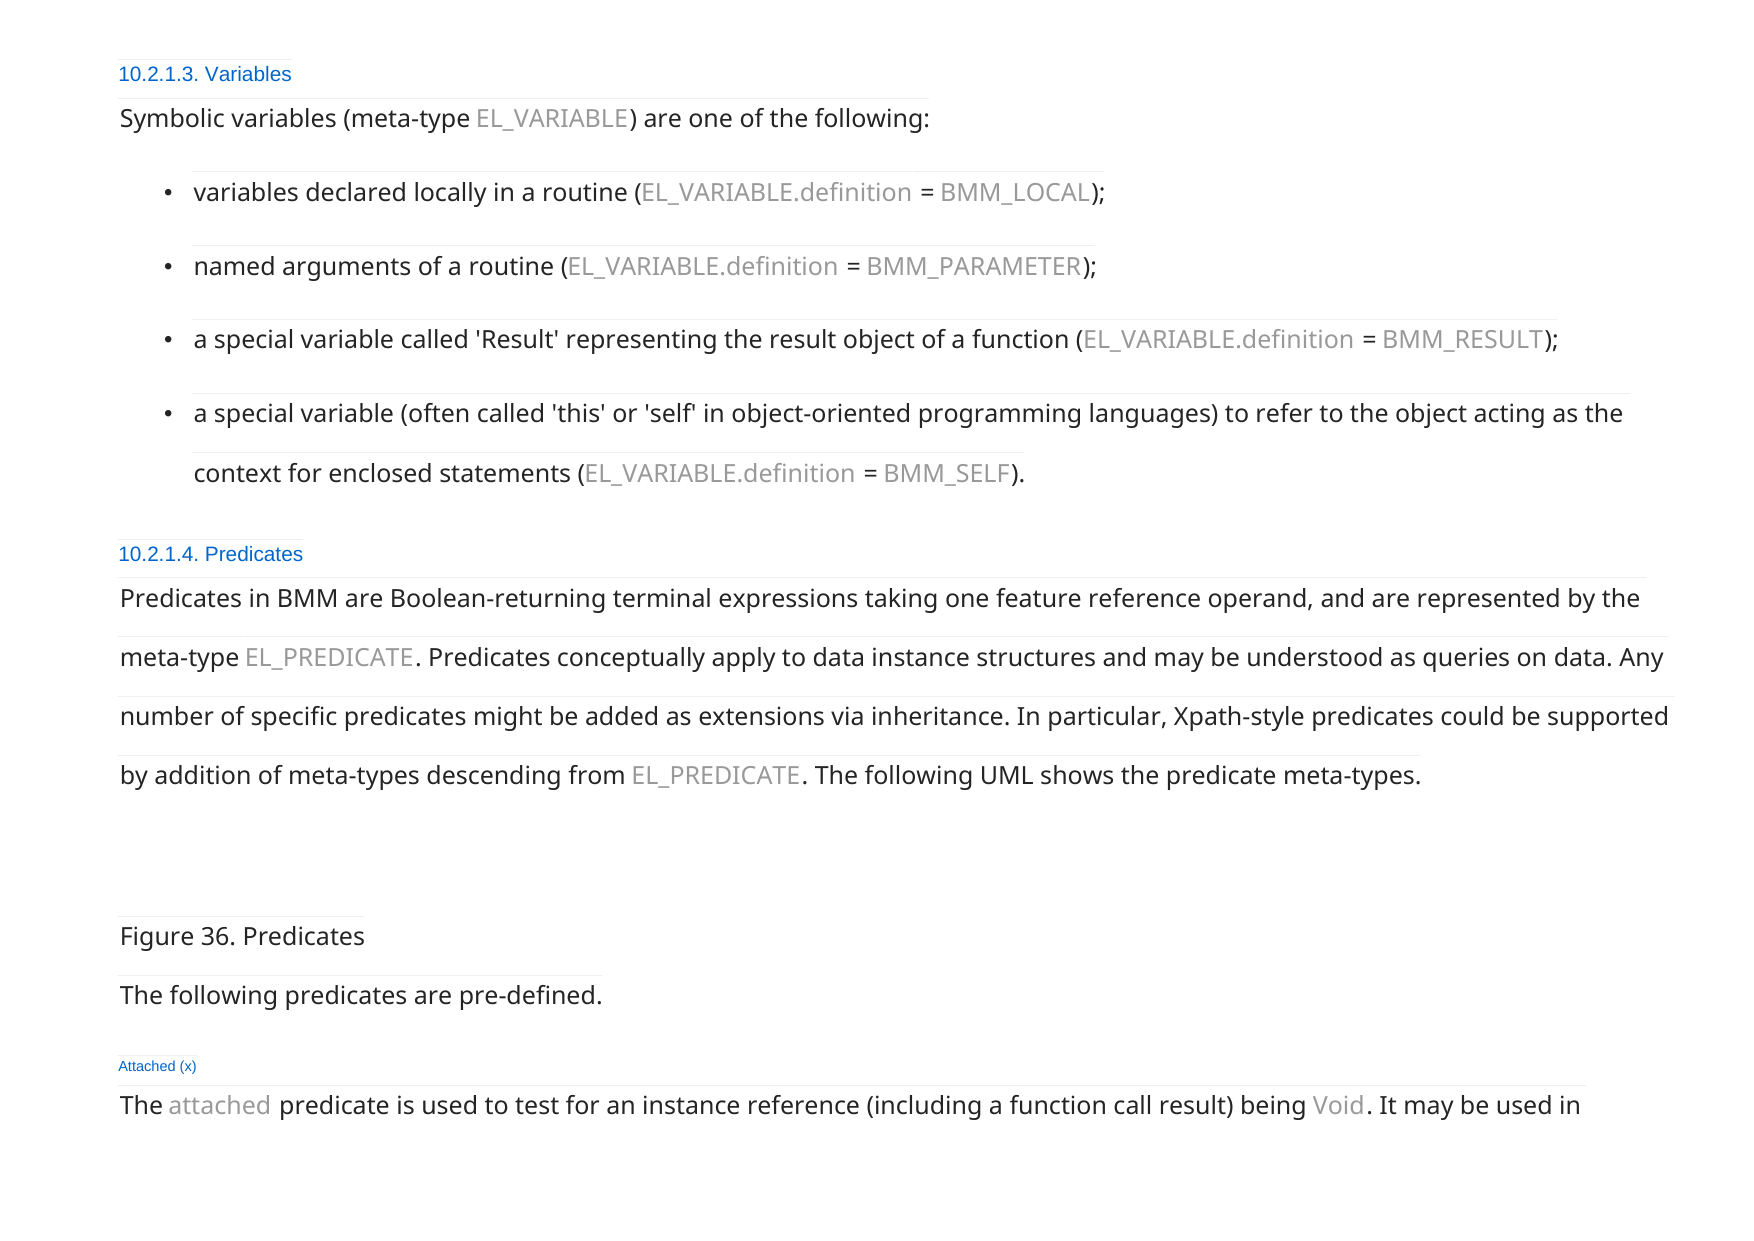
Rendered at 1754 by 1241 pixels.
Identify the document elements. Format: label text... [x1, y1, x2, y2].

text The following predicates are pre-defined. [118, 975, 1695, 1012]
subtitle 10.2.1.3. Variables [118, 59, 1695, 86]
list named arguments of a routine (EL_VARIABLE.definition = BMM_PARAMETER); [162, 245, 1695, 282]
text The attached predicate is used to test for an instance reference (including a function call result) being Void. It may be used in expressions such as the following class invariant. [118, 1085, 1695, 1122]
list variables declared locally in a routine (EL_VARIABLE.definition = BMM_LOCAL); [162, 171, 1695, 208]
list a special variable called 'Result' representing the result object of a function (EL_VARIABLE.definition = BMM_RESULT); [162, 319, 1695, 356]
text Symbolic variables (meta-type EL_VARIABLE) are one of the following: [118, 98, 1695, 135]
list a special variable (often called 'this' or 'self' in object-oriented programming languages) to refer to the object acting as the context for enclosed statements (EL_VARIABLE.definition = BMM_SELF). [162, 393, 1695, 489]
text Predicates in BMM are Boolean-returning terminal expressions taking one feature reference operand, and are represented by the meta-type EL_PREDICATE. Predicates conceptually apply to data instance structures and may be understood as queries on data. Any number of specific predicates might be added as extensions via inheritance. In particular, Xpath-style predicates could be supported by addition of meta-types descending from EL_PREDICATE. The following UML shows the predicate meta-types. [118, 577, 1695, 792]
subtitle Attached (x) [118, 1055, 1695, 1075]
subtitle 10.2.1.4. Predicates [118, 539, 1695, 566]
text Figure 36. Predicates [118, 916, 1695, 953]
